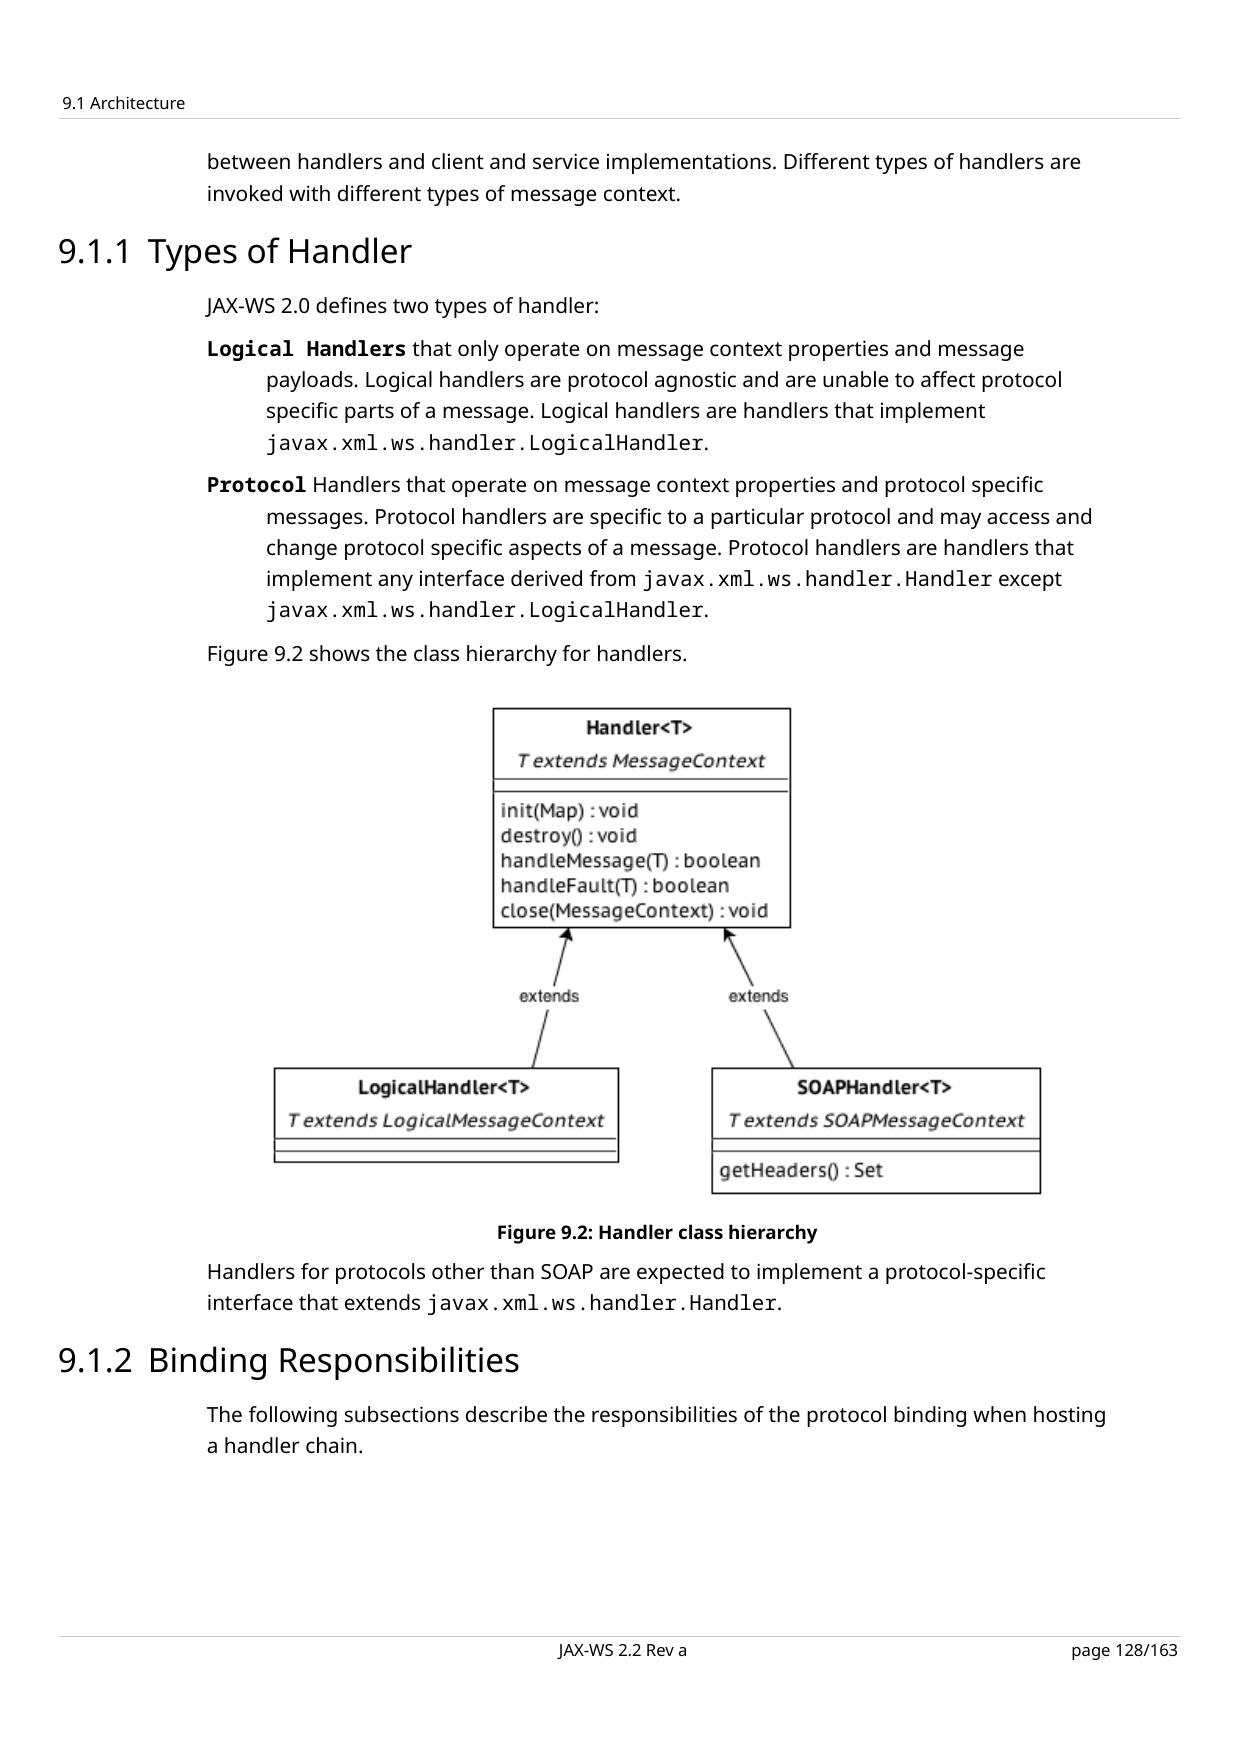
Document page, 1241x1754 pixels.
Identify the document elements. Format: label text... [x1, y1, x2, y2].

picture [271, 705, 1043, 1196]
text Figure 9.2: Handler class hierarchy [192, 1219, 1122, 1245]
text between handlers and client and service implementations. Different types of handlers are invoked with different types of message context. [207, 147, 1122, 207]
text The following subsections describe the responsibilities of the protocol binding when hosting a handler chain. [207, 1400, 1122, 1460]
text Handlers for protocols other than SOAP are expected to implement a protocol-specific interface that extends javax.xml.ws.handler.Handler. [207, 1257, 1122, 1317]
text Figure 9.2 shows the class hierarchy for handlers. [207, 639, 1122, 667]
text Protocol Handlers that operate on message context properties and protocol specific messages. Protocol handlers are specific to a particular protocol and may access and change protocol specific aspects of a message. Protocol handlers are handlers that implement any interface derived from javax.xml.ws.handler.Handler except javax.xml.ws.handler.LogicalHandler. [207, 471, 1122, 624]
subtitle Types of Handler [133, 228, 1181, 273]
text Logical Handlers that only operate on message context properties and message payloads. Logical handlers are protocol agnostic and are unable to affect protocol specific parts of a message. Logical handlers are handlers that implement javax.xml.ws.handler.LogicalHandler. [207, 334, 1122, 456]
text JAX-WS 2.0 defines two types of handler: [207, 291, 1122, 319]
subtitle Binding Responsibilities [133, 1337, 1181, 1382]
